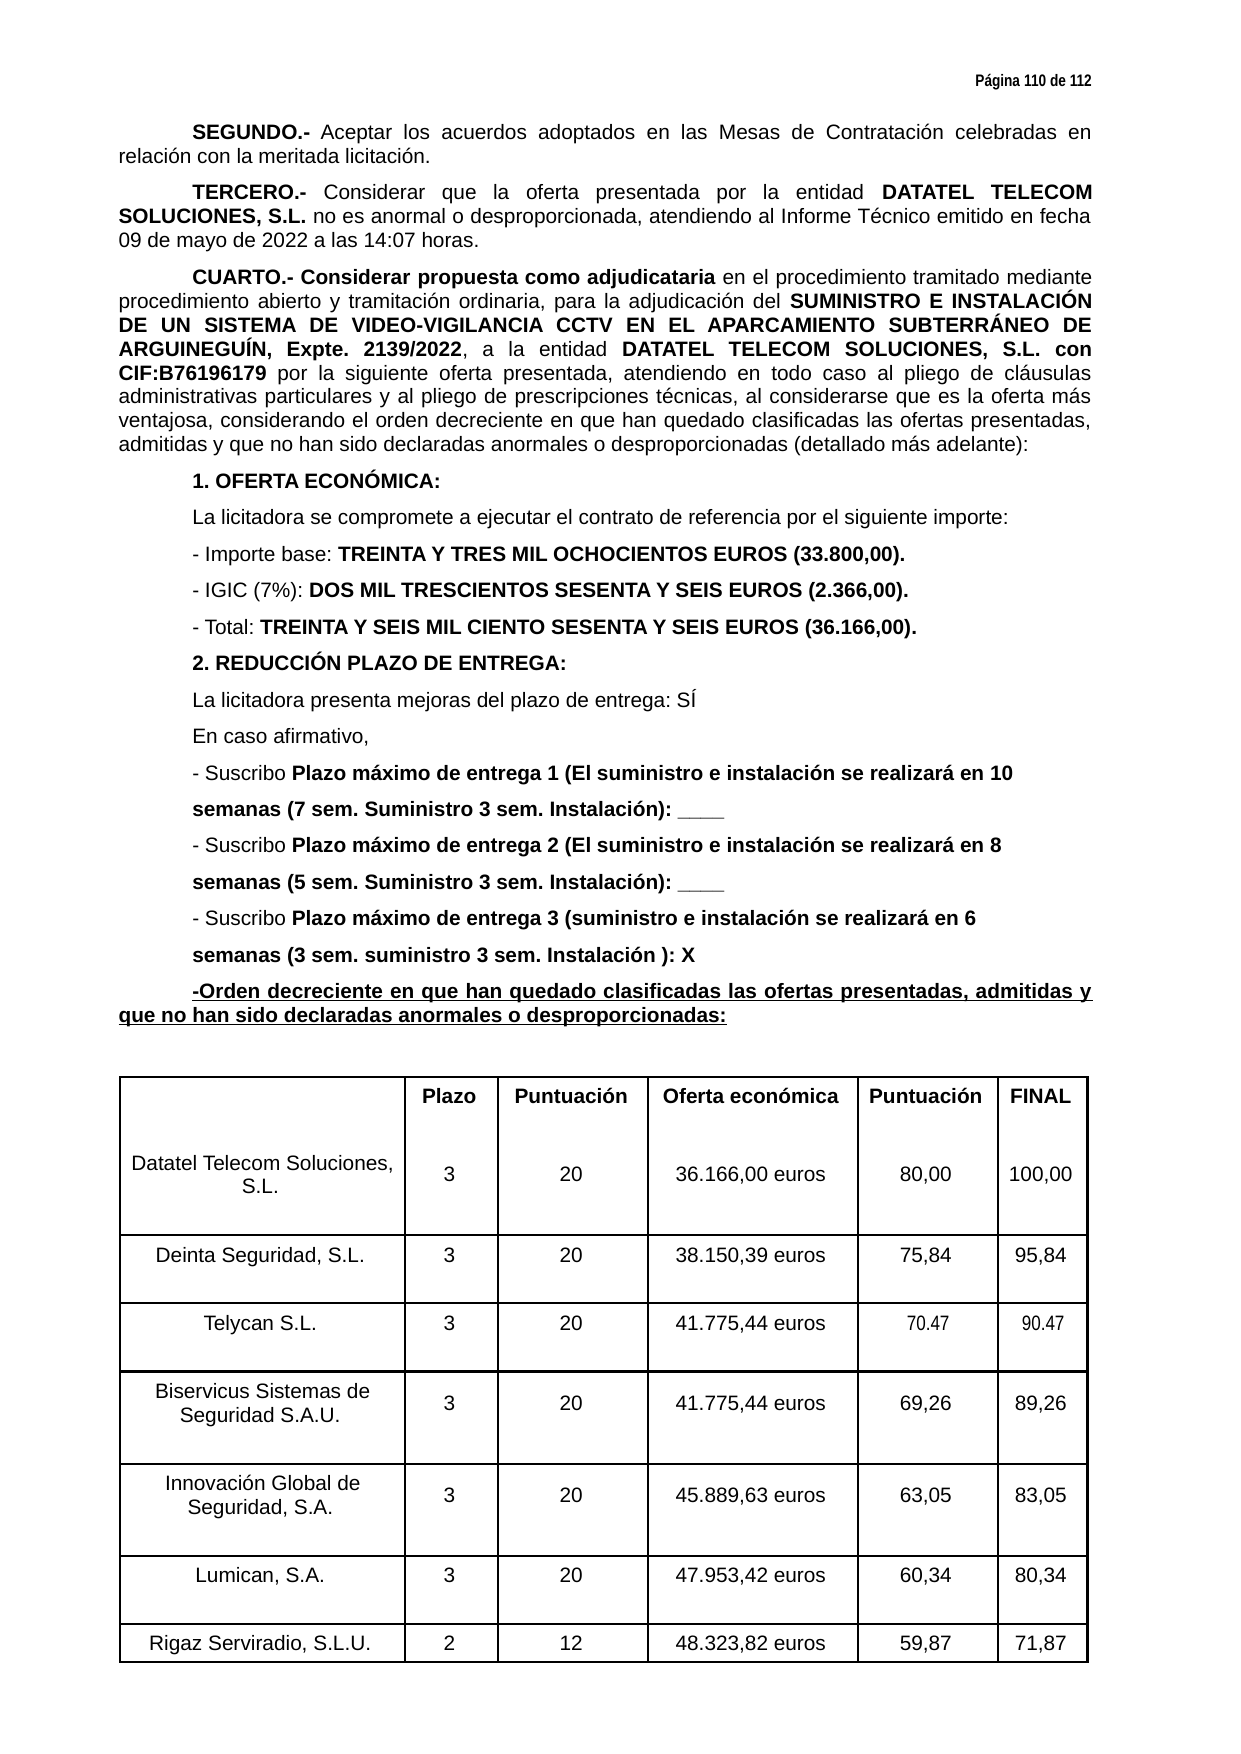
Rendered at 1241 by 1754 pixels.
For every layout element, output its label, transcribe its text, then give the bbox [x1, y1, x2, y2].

table_cell 47.953,42 euros [649, 1557, 857, 1623]
text -Orden decreciente en que han quedado clasificadas las ofertas presentadas, admitidas y que no han sido declaradas anormales o desproporcionadas: [118, 979, 1092, 1027]
text CUARTO.- Considerar propuesta como adjudicataria en el procedimiento tramitado mediante procedimiento abierto y tramitación ordinaria, para la adjudicación del SUMINISTRO E INSTALACIÓN DE UN SISTEMA DE VIDEO-VIGILANCIA CCTV EN EL APARCAMIENTO SUBTERRÁNEO DE ARGUINEGUÍN, Expte. 2139/2022, a la entidad DATATEL TELECOM SOLUCIONES, S.L. con CIF:B76196179 por la siguiente oferta presentada, atendiendo en todo caso al pliego de cláusulas administrativas particulares y al pliego de prescripciones técnicas, al considerarse que es la oferta más ventajosa, considerando el orden decreciente en que han quedado clasificadas las ofertas presentadas, admitidas y que no han sido declaradas anormales o desproporcionadas (detallado más adelante): [118, 264, 1092, 456]
table_cell 12 [499, 1625, 647, 1661]
table_cell Lumican, S.A. [121, 1557, 404, 1623]
table_cell 3 [406, 1373, 497, 1462]
text SEGUNDO.- Aceptar los acuerdos adoptados en las Mesas de Contratación celebradas en relación con la meritada licitación. [118, 120, 1092, 168]
table_cell Deinta Seguridad, S.L. [121, 1236, 404, 1302]
table_cell 89,26 [999, 1373, 1086, 1462]
text - Suscribo Plazo máximo de entrega 2 (El suministro e instalación se realizará en 8 [118, 833, 1092, 857]
table_cell 3 [406, 1557, 497, 1623]
table_cell 63,05 [859, 1465, 997, 1554]
table_cell 100,00 [999, 1144, 1086, 1234]
table_cell 3 [406, 1465, 497, 1554]
table_cell 70,47 [859, 1304, 997, 1370]
table_cell Biservicus Sistemas de Seguridad S.A.U. [121, 1373, 404, 1462]
table_cell 38.150,39 euros [649, 1236, 857, 1302]
text La licitadora presenta mejoras del plazo de entrega: SÍ [118, 687, 1092, 711]
table_cell 75,84 [859, 1236, 997, 1302]
table_cell 80,34 [999, 1557, 1086, 1623]
text 2. REDUCCIÓN PLAZO DE ENTREGA: [118, 651, 1092, 675]
table_cell 36.166,00 euros [649, 1144, 857, 1234]
text En caso afirmativo, [118, 724, 1092, 748]
table_cell 59,87 [859, 1625, 997, 1661]
text semanas (7 sem. Suministro 3 sem. Instalación): ____ [118, 797, 1092, 821]
table_cell 20 [499, 1465, 647, 1554]
table_header Oferta económica [649, 1078, 857, 1144]
text semanas (5 sem. Suministro 3 sem. Instalación): ____ [118, 870, 1092, 894]
table_cell 45.889,63 euros [649, 1465, 857, 1554]
table_cell 20 [499, 1236, 647, 1302]
table_cell 41.775,44 euros [649, 1304, 857, 1370]
table_cell 20 [499, 1373, 647, 1462]
table_cell Innovación Global de Seguridad, S.A. [121, 1465, 404, 1554]
text - IGIC (7%): DOS MIL TRESCIENTOS SESENTA Y SEIS EUROS (2.366,00). [118, 578, 1092, 602]
table_cell Rigaz Serviradio, S.L.U. [121, 1625, 404, 1661]
text TERCERO.- Considerar que la oferta presentada por la entidad DATATEL TELECOM SOLUCIONES, S.L. no es anormal o desproporcionada, atendiendo al Informe Técnico emitido en fecha 09 de mayo de 2022 a las 14:07 horas. [118, 180, 1092, 252]
table_header Puntuación [499, 1078, 647, 1144]
text 1. OFERTA ECONÓMICA: [118, 469, 1092, 493]
table_cell 2 [406, 1625, 497, 1661]
table_cell 83,05 [999, 1465, 1086, 1554]
table_header FINAL [999, 1078, 1086, 1144]
table_cell 3 [406, 1144, 497, 1234]
table_cell 80,00 [859, 1144, 997, 1234]
table_cell 20 [499, 1144, 647, 1234]
text - Suscribo Plazo máximo de entrega 3 (suministro e instalación se realizará en 6 [118, 906, 1092, 930]
table_cell 95,84 [999, 1236, 1086, 1302]
text - Total: TREINTA Y SEIS MIL CIENTO SESENTA Y SEIS EUROS (36.166,00). [118, 614, 1092, 638]
table_cell Telycan S.L. [121, 1304, 404, 1370]
table_cell 71,87 [999, 1625, 1086, 1661]
text semanas (3 sem. suministro 3 sem. Instalación ): X [118, 943, 1092, 967]
table_cell 20 [499, 1304, 647, 1370]
table_cell 69,26 [859, 1373, 997, 1462]
table_header Plazo [406, 1078, 497, 1144]
table_cell 3 [406, 1304, 497, 1370]
text - Suscribo Plazo máximo de entrega 1 (El suministro e instalación se realizará en 10 [118, 760, 1092, 784]
table_cell Datatel Telecom Soluciones, S.L. [121, 1144, 404, 1234]
table_header [121, 1078, 404, 1144]
table_cell 3 [406, 1236, 497, 1302]
table_cell 41.775,44 euros [649, 1373, 857, 1462]
table_cell 48.323,82 euros [649, 1625, 857, 1661]
table_cell 60,34 [859, 1557, 997, 1623]
text La licitadora se compromete a ejecutar el contrato de referencia por el siguiente importe: [118, 505, 1092, 529]
text - Importe base: TREINTA Y TRES MIL OCHOCIENTOS EUROS (33.800,00). [118, 542, 1092, 566]
table_cell 90,47 [999, 1304, 1086, 1370]
table_header Puntuación [859, 1078, 997, 1144]
table_cell 20 [499, 1557, 647, 1623]
